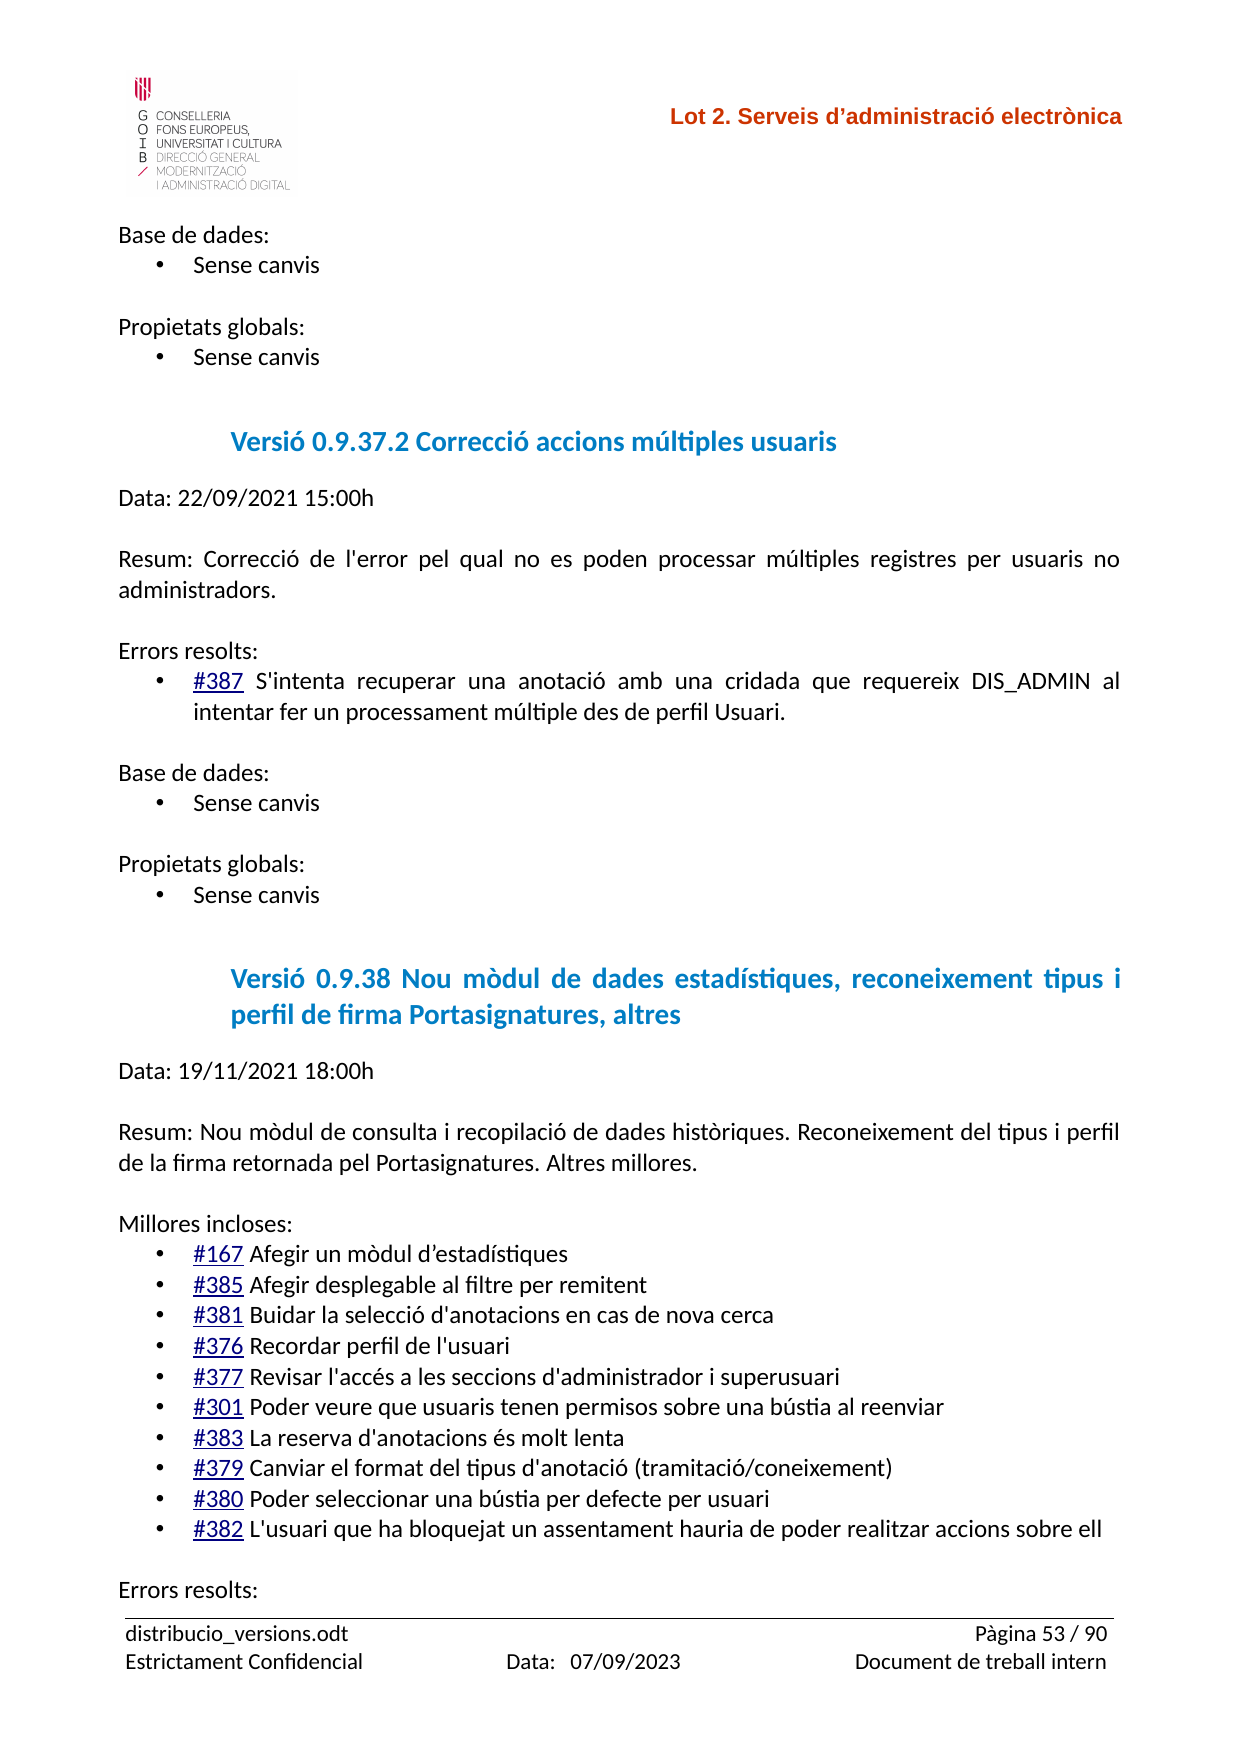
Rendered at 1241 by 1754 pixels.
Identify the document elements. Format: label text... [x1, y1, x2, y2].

text Data: 19/11/2021 18:00h [118, 1056, 1122, 1086]
list #379 Canviar el format del tipus d'anotació (tramitació/coneixement) [156, 1452, 1122, 1483]
text Errors resolts: [118, 1574, 1122, 1605]
list #387 S'intenta recuperar una anotació amb una cridada que requereix DIS_ADMIN al intentar fer un processament múltiple des de perfil Usuari. [156, 665, 1122, 726]
list #381 Buidar la selecció d'anotacions en cas de nova cerca [156, 1300, 1122, 1330]
text Millores incloses: [118, 1208, 1122, 1239]
text Propietats globals: [118, 848, 1122, 879]
list #376 Recordar perfil de l'usuari [156, 1330, 1122, 1361]
text Base de dades: [118, 757, 1122, 787]
text Resum: Nou mòdul de consulta i recopilació de dades històriques. Reconeixement del tipus i perfil de la firma retornada pel Portasignatures. Altres millores. [118, 1117, 1122, 1178]
list #385 Afegir desplegable al filtre per remitent [156, 1269, 1122, 1300]
subtitle Versió 0.9.38 Nou mòdul de dades estadístiques, reconeixement tipus i perfil de firma Portasignatures, altres [153, 961, 1122, 1032]
text Resum: Correcció de l'error pel qual no es poden processar múltiples registres per usuaris no administradors. [118, 543, 1122, 604]
text Data: 22/09/2021 15:00h [118, 482, 1122, 513]
list Sense canvis [156, 341, 1122, 372]
picture [126, 70, 299, 197]
list Sense canvis [156, 250, 1122, 280]
list #383 La reserva d'anotacions és molt lenta [156, 1422, 1122, 1452]
subtitle Versió 0.9.37.2 Correcció accions múltiples usuaris [153, 423, 1122, 458]
list #377 Revisar l'accés a les seccions d'administrador i superusuari [156, 1361, 1122, 1391]
text Errors resolts: [118, 635, 1122, 665]
text Base de dades: [118, 219, 1122, 250]
list #380 Poder seleccionar una bústia per defecte per usuari [156, 1483, 1122, 1513]
list Sense canvis [156, 879, 1122, 909]
list Sense canvis [156, 787, 1122, 818]
list #301 Poder veure que usuaris tenen permisos sobre una bústia al reenviar [156, 1391, 1122, 1422]
list #382 L'usuari que ha bloquejat un assentament hauria de poder realitzar accions sobre ell [156, 1513, 1122, 1544]
list #167 Afegir un mòdul d’estadístiques [156, 1239, 1122, 1269]
text Propietats globals: [118, 311, 1122, 341]
